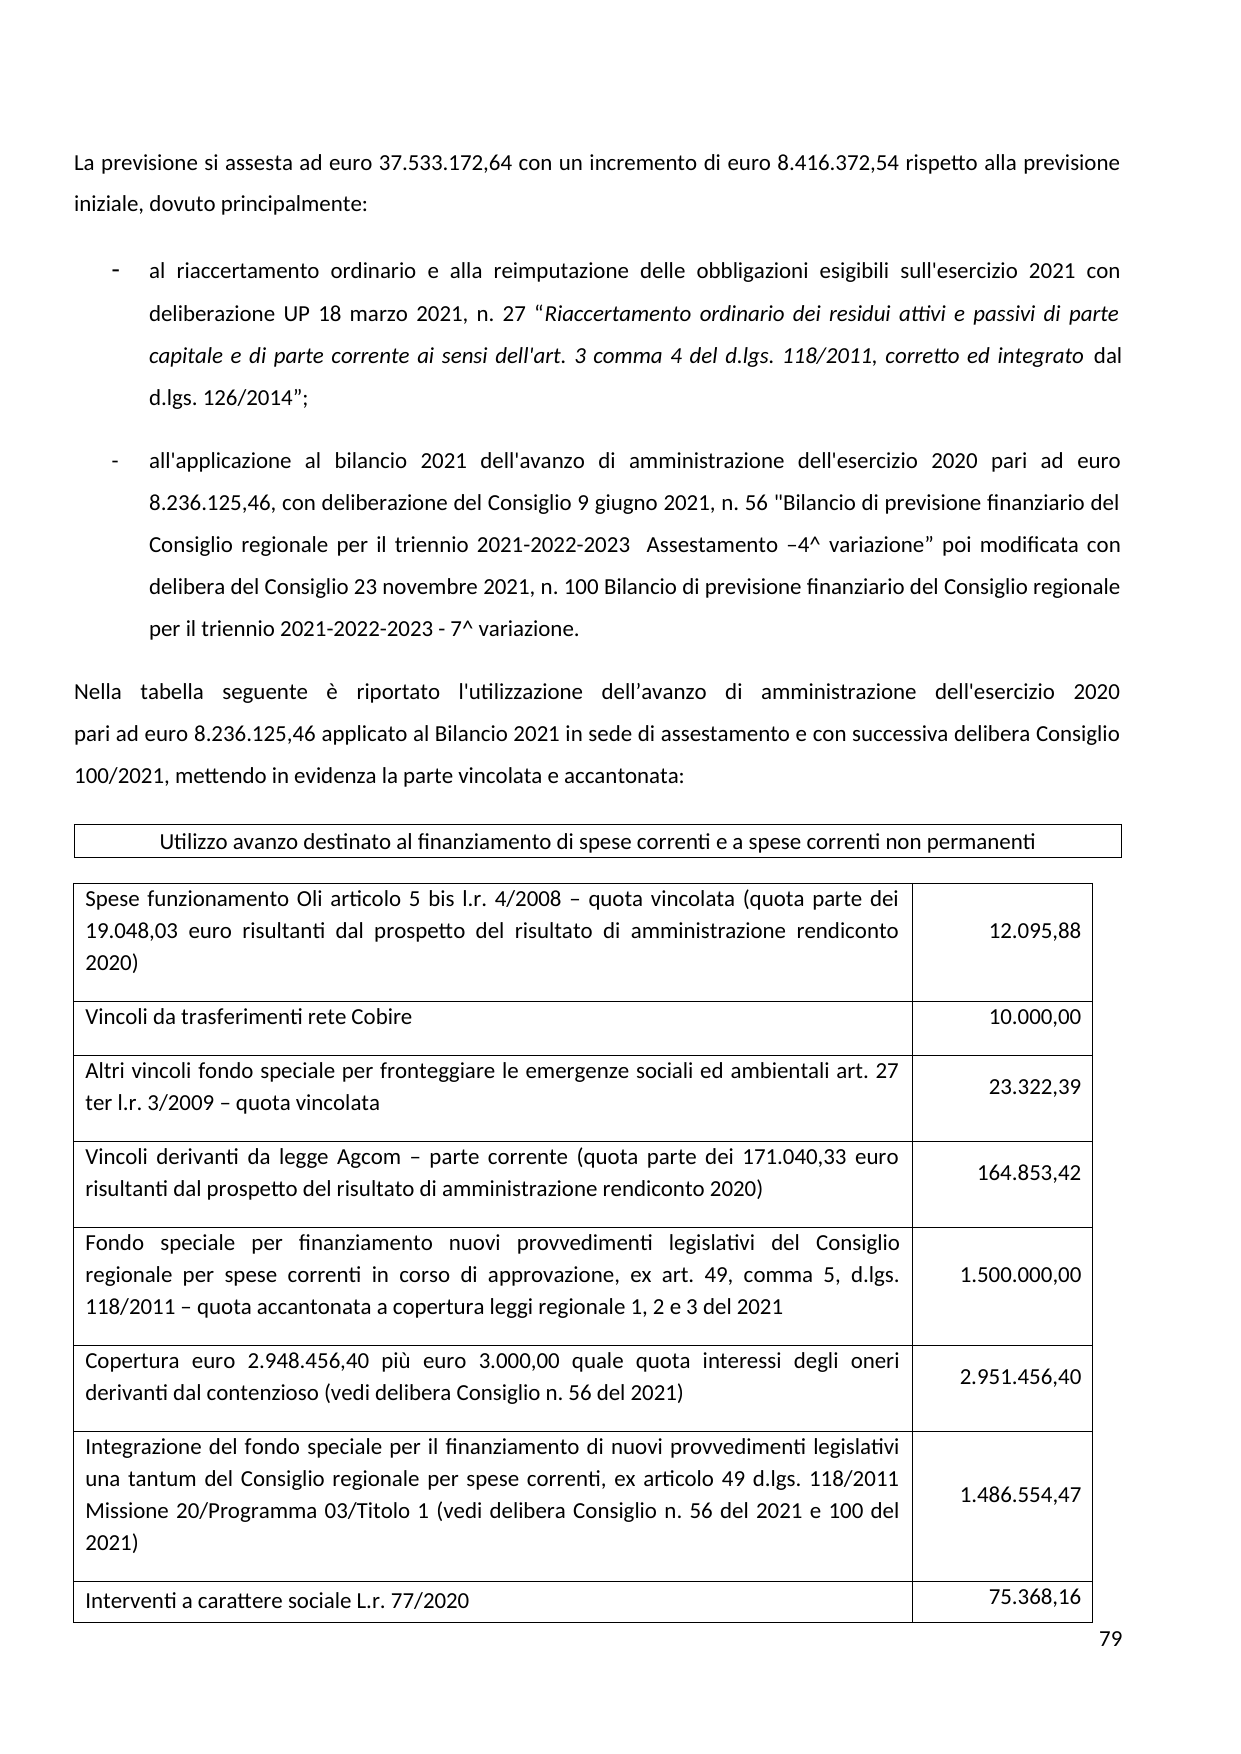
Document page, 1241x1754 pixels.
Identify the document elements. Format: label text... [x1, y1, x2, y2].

table_cell 1.500.000,00 [913, 1228, 1092, 1345]
text Nella tabella seguente è riportato l'utilizzazione dell’avanzo di amministrazione dell'esercizio 2020 pari ad euro 8.236.125,46 applicato al Bilancio 2021 in sede di assestamento e con successiva delibera Consiglio 100/2021, mettendo in evidenza la parte vincolata e accantonata: [74, 677, 1122, 789]
table_header Spese funzionamento Oli articolo 5 bis l.r. 4/2008 – quota vincolata (quota parte dei 19.048,03 euro risultanti dal prospetto del risultato di amministrazione rendiconto 2020) [74, 884, 912, 1001]
table_cell Copertura euro 2.948.456,40 più euro 3.000,00 quale quota interessi degli oneri derivanti dal contenzioso (vedi delibera Consiglio n. 56 del 2021) [74, 1346, 912, 1431]
table_cell 10.000,00 [913, 1002, 1092, 1055]
text Utilizzo avanzo destinato al finanziamento di spese correnti e a spese correnti non permanenti [75, 825, 1121, 857]
table_cell Vincoli da trasferimenti rete Cobire [74, 1002, 912, 1055]
table_cell Fondo speciale per finanziamento nuovi provvedimenti legislativi del Consiglio regionale per spese correnti in corso di approvazione, ex art. 49, comma 5, d.lgs. 118/2011 – quota accantonata a copertura leggi regionale 1, 2 e 3 del 2021 [74, 1228, 912, 1345]
table_cell 75.368,16 [913, 1582, 1092, 1622]
text La previsione si assesta ad euro 37.533.172,64 con un incremento di euro 8.416.372,54 rispetto alla previsione iniziale, dovuto principalmente: [74, 148, 1122, 218]
table_cell Altri vincoli fondo speciale per fronteggiare le emergenze sociali ed ambientali art. 27 ter l.r. 3/2009 – quota vincolata [74, 1056, 912, 1141]
table_cell Interventi a carattere sociale L.r. 77/2020 [74, 1582, 912, 1622]
list al riaccertamento ordinario e alla reimputazione delle obbligazioni esigibili sull'esercizio 2021 con deliberazione UP 18 marzo 2021, n. 27 “Riaccertamento ordinario dei residui attivi e passivi di parte capitale e di parte corrente ai sensi dell'art. 3 comma 4 del d.lgs. 118/2011, corretto ed integrato dal d.lgs. 126/2014”; [111, 252, 1122, 411]
table_cell 1.486.554,47 [913, 1432, 1092, 1581]
table_cell 23.322,39 [913, 1056, 1092, 1141]
table_cell 164.853,42 [913, 1142, 1092, 1227]
table_cell 2.951.456,40 [913, 1346, 1092, 1431]
table_header 12.095,88 [913, 884, 1092, 1001]
table_cell Integrazione del fondo speciale per il finanziamento di nuovi provvedimenti legislativi una tantum del Consiglio regionale per spese correnti, ex articolo 49 d.lgs. 118/2011 Missione 20/Programma 03/Titolo 1 (vedi delibera Consiglio n. 56 del 2021 e 100 del 2021) [74, 1432, 912, 1581]
table_cell Vincoli derivanti da legge Agcom – parte corrente (quota parte dei 171.040,33 euro risultanti dal prospetto del risultato di amministrazione rendiconto 2020) [74, 1142, 912, 1227]
list all'applicazione al bilancio 2021 dell'avanzo di amministrazione dell'esercizio 2020 pari ad euro 8.236.125,46, con deliberazione del Consiglio 9 giugno 2021, n. 56 "Bilancio di previsione finanziario del Consiglio regionale per il triennio 2021-2022-2023 Assestamento –4^ variazione” poi modificata con delibera del Consiglio 23 novembre 2021, n. 100 Bilancio di previsione finanziario del Consiglio regionale per il triennio 2021-2022-2023 - 7^ variazione. [111, 446, 1122, 642]
